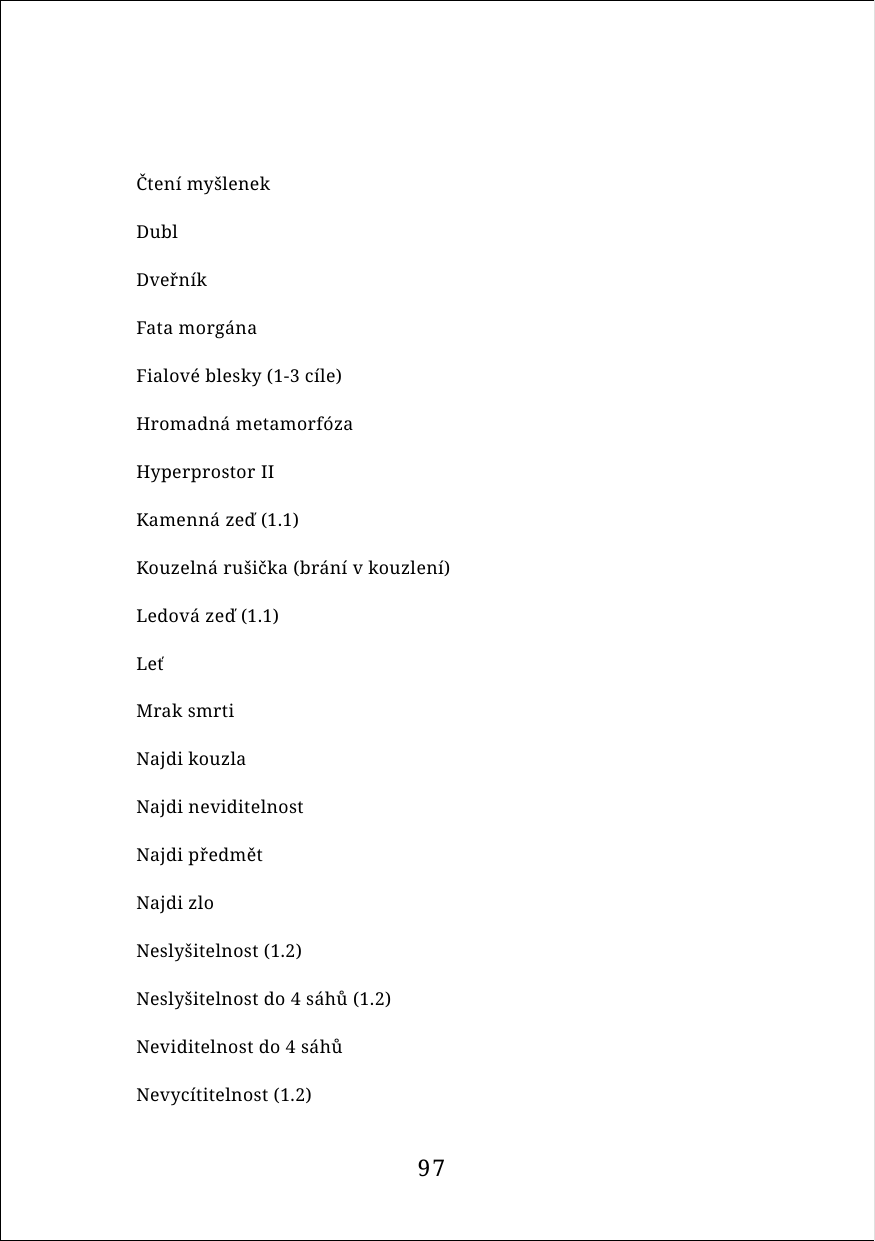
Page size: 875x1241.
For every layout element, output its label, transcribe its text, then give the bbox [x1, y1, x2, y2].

text Najdi neviditelnost [136, 795, 756, 819]
text Fata morgána [136, 316, 756, 340]
text Kamenná zeď (1.1) [136, 507, 756, 531]
text Hyperprostor II [136, 459, 756, 483]
text Neslyšitelnost do 4 sáhů (1.2) [136, 986, 756, 1011]
text Mrak smrti [136, 699, 756, 723]
text Najdi předmět [136, 843, 756, 867]
text Dubl [136, 220, 756, 244]
text Najdi zlo [136, 891, 756, 915]
text Najdi kouzla [136, 747, 756, 771]
text Neviditelnost do 4 sáhů [136, 1034, 756, 1058]
text Čtení myšlenek [136, 172, 756, 196]
text Kouzelná rušička (brání v kouzlení) [136, 555, 756, 579]
text Dveřník [136, 268, 756, 292]
text Nevycítitelnost (1.2) [136, 1082, 756, 1106]
text Ledová zeď (1.1) [136, 603, 756, 627]
text Hromadná metamorfóza [136, 411, 756, 436]
text Fialové blesky (1-3 cíle) [136, 363, 756, 388]
text Leť [136, 651, 756, 675]
text Neslyšitelnost (1.2) [136, 938, 756, 963]
